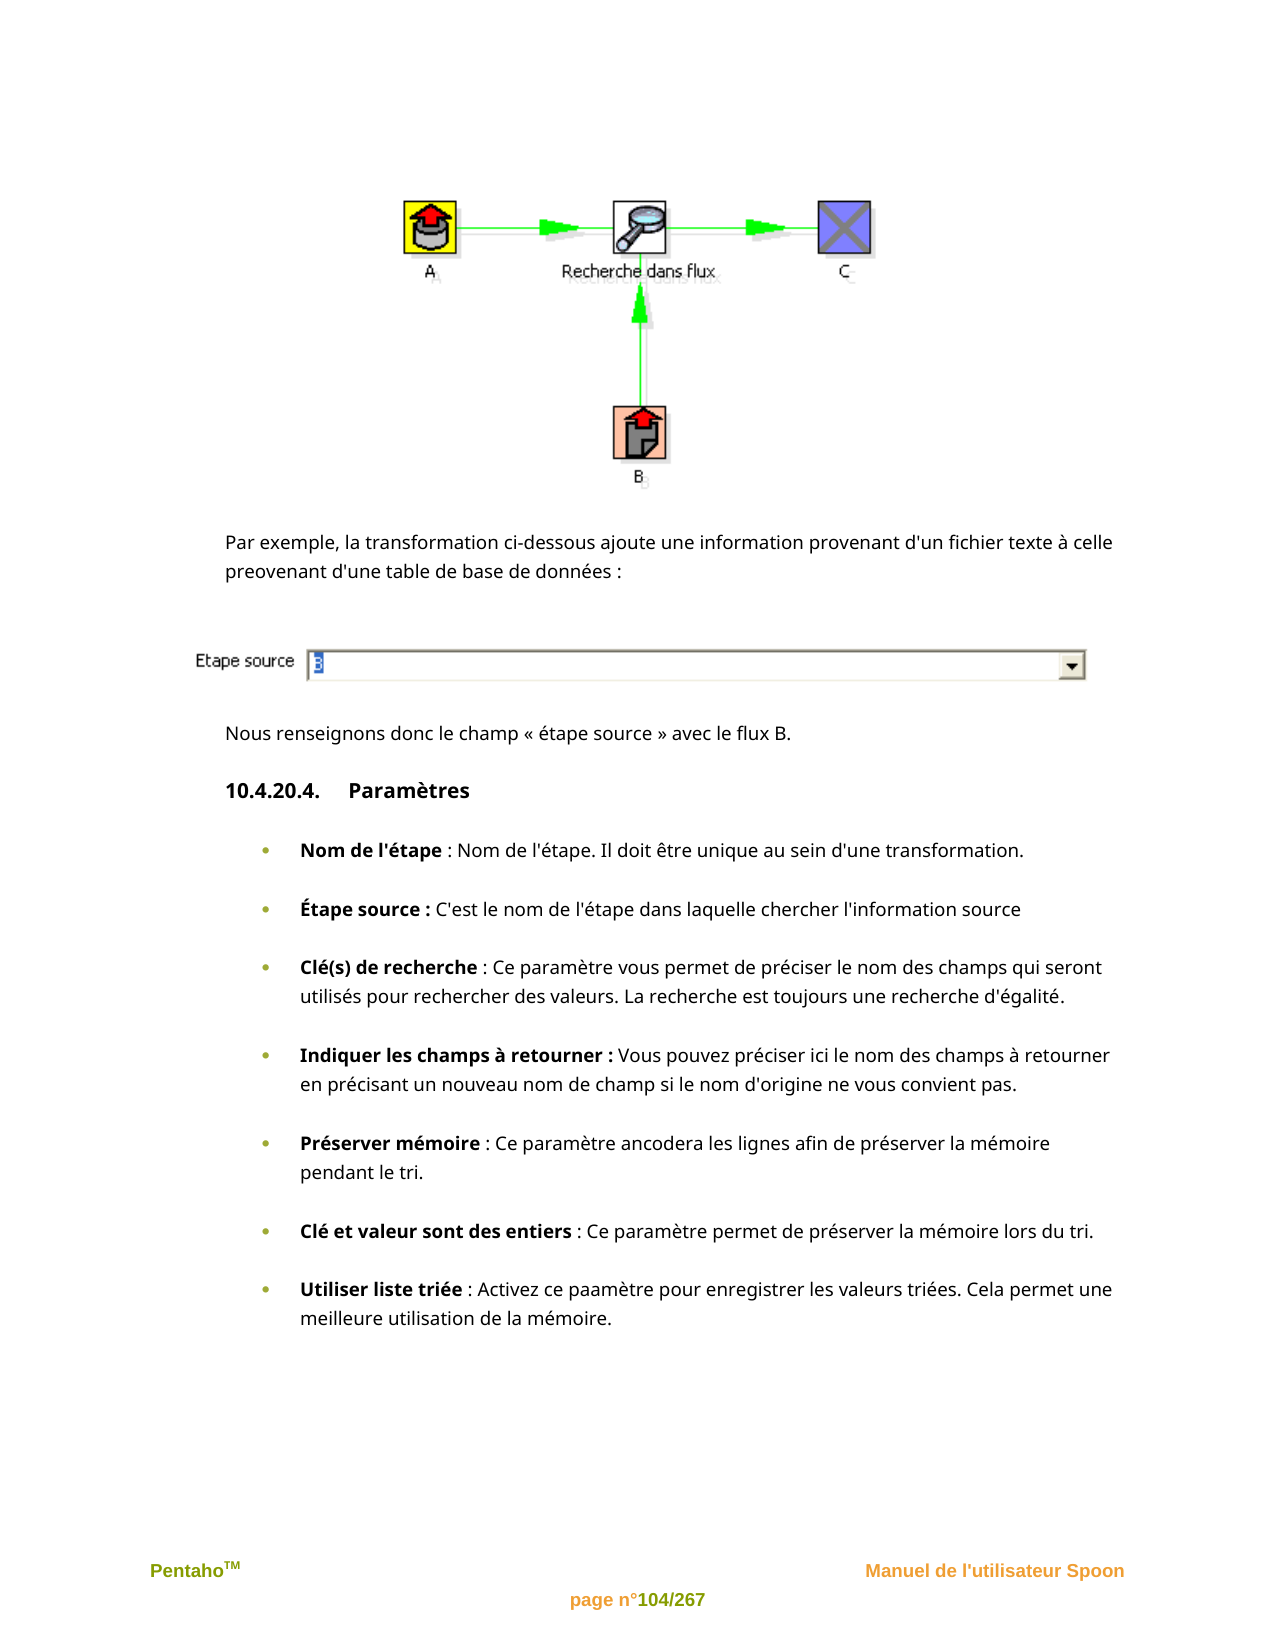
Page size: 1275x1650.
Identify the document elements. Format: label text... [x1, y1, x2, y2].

list Clé et valeur sont des entiers : Ce paramètre permet de préserver la mémoire lors du tri. [262, 1215, 1125, 1244]
list Étape source : C'est le nom de l'étape dans laquelle chercher l'information source [262, 893, 1125, 922]
list Indiquer les champs à retourner : Vous pouvez préciser ici le nom des champs à retourner en précisant un nouveau nom de champ si le nom d'origine ne vous convient pas. [262, 1039, 1125, 1097]
picture [183, 643, 1092, 688]
list Nom de l'étape : Nom de l'étape. Il doit être unique au sein d'une transformation. [262, 834, 1125, 863]
text Par exemple, la transformation ci-dessous ajoute une information provenant d'un fichier texte à celle preovenant d'une table de base de données : [225, 150, 1125, 584]
list Préserver mémoire : Ce paramètre ancodera les lignes afin de préserver la mémoire pendant le tri. [262, 1127, 1125, 1185]
picture [385, 179, 890, 497]
subtitle Paramètres [225, 775, 1125, 804]
text Nous renseignons donc le champ « étape source » avec le flux B. [225, 614, 1125, 746]
list Utiliser liste triée : Activez ce paamètre pour enregistrer les valeurs triées. Cela permet une meilleure utilisation de la mémoire. [262, 1273, 1125, 1332]
list Clé(s) de recherche : Ce paramètre vous permet de préciser le nom des champs qui seront utilisés pour rechercher des valeurs. La recherche est toujours une recherche d'égalité. [262, 951, 1125, 1009]
